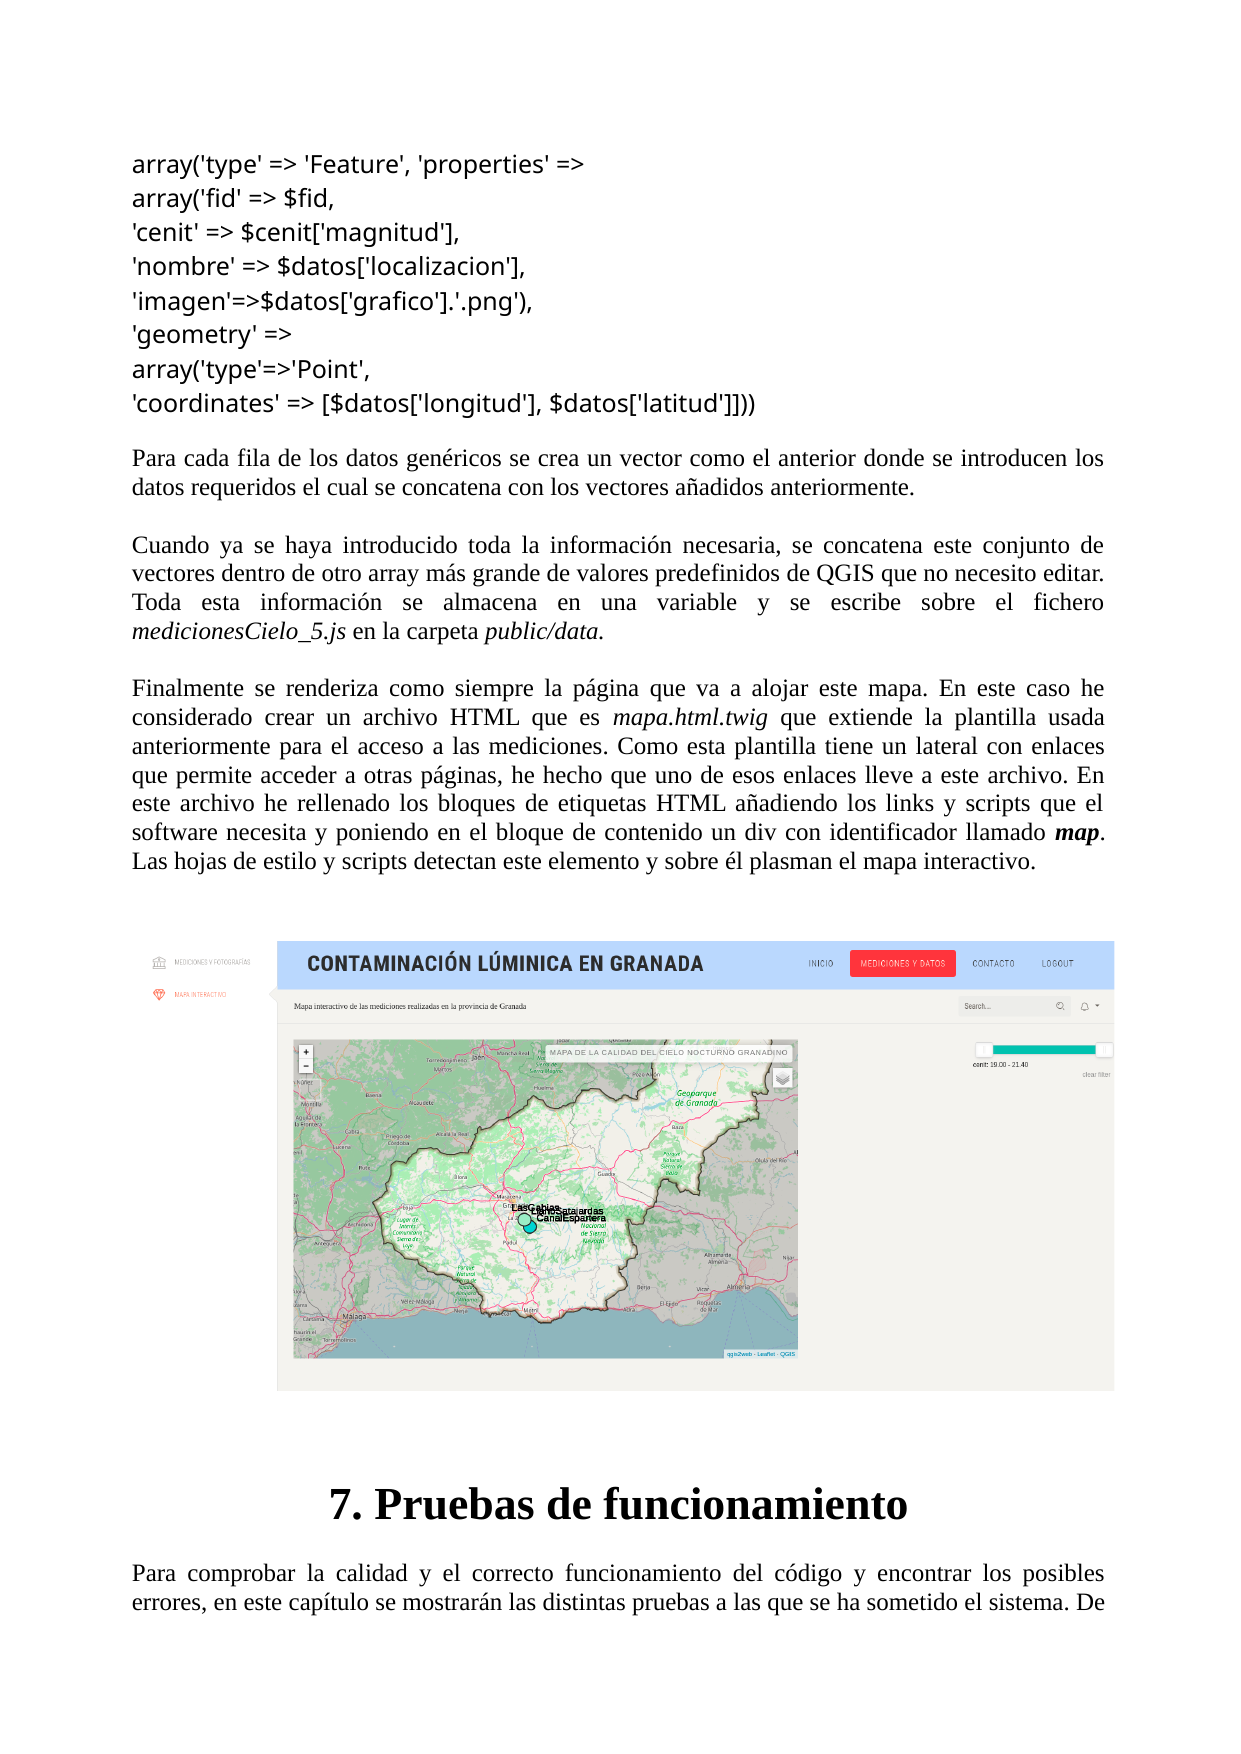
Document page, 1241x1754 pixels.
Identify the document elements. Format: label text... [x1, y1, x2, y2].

picture [140, 941, 1115, 1391]
text Para comprobar la calidad y el correcto funcionamiento del código y encontrar los posibles errores, en este capítulo se mostrarán las distintas pruebas a las que se ha sometido el sistema. De [132, 1558, 1106, 1616]
text array('fid' => $fid, [132, 181, 1106, 215]
text Para cada fila de los datos genéricos se crea un vector como el anterior donde se introducen los datos requeridos el cual se concatena con los vectores añadidos anteriormente. [132, 443, 1106, 501]
text 'imagen'=>$datos['grafico'].'.png'), [132, 283, 1106, 317]
text array('type' => 'Feature', 'properties' => [132, 147, 1106, 181]
text array('type'=>'Point', [132, 351, 1106, 385]
text 'geometry' => [132, 317, 1106, 351]
text 7. Pruebas de funcionamiento [132, 1477, 1106, 1529]
text Finalmente se renderiza como siempre la página que va a alojar este mapa. En este caso he considerado crear un archivo HTML que es mapa.html.twig que extiende la plantilla usada anteriormente para el acceso a las mediciones. Como esta plantilla tiene un lateral con enlaces que permite acceder a otras páginas, he hecho que uno de esos enlaces lleve a este archivo. En este archivo he rellenado los bloques de etiquetas HTML añadiendo los links y scripts que el software necesita y poniendo en el bloque de contenido un div con identificador llamado map. Las hojas de estilo y scripts detectan este elemento y sobre él plasman el mapa interactivo. [132, 673, 1106, 875]
text 'cenit' => $cenit['magnitud'], [132, 215, 1106, 249]
text Cuando ya se haya introducido toda la información necesaria, se concatena este conjunto de vectores dentro de otro array más grande de valores predefinidos de QGIS que no necesito editar. Toda esta información se almacena en una variable y se escribe sobre el fichero medicionesCielo_5.js en la carpeta public/data. [132, 530, 1106, 645]
text 'nombre' => $datos['localizacion'], [132, 249, 1106, 283]
text 'coordinates' => [$datos['longitud'], $datos['latitud']])) [132, 385, 1106, 419]
